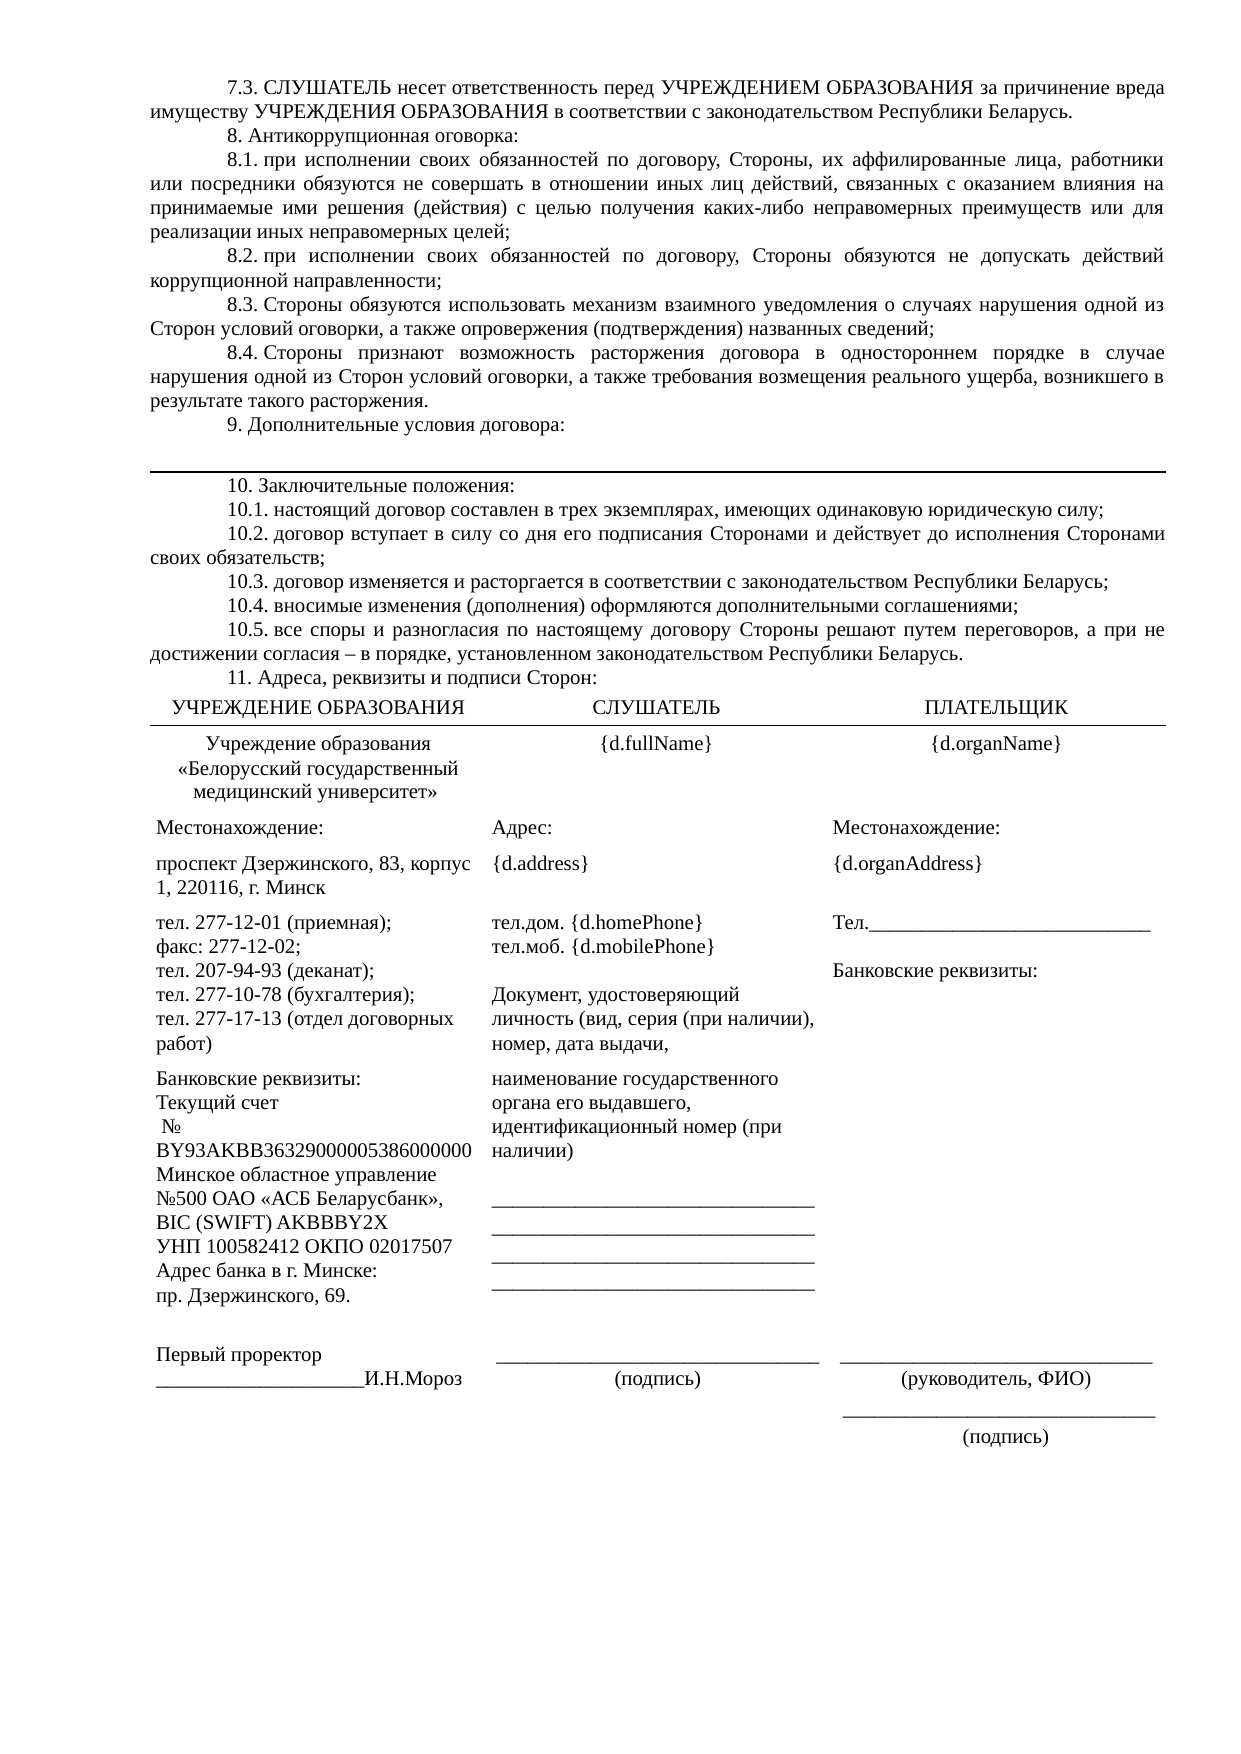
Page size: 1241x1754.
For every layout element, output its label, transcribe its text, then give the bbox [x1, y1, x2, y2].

table_cell Тел.___________________________ Банковские реквизиты: [827, 904, 1165, 1060]
table_header ______________________________ (руководитель, ФИО) [827, 1336, 1165, 1396]
table_header СЛУШАТЕЛЬ [486, 689, 827, 724]
text 11. Адреса, реквизиты и подписи Сторон: [150, 665, 1165, 689]
text 8.1. при исполнении своих обязанностей по договору, Стороны, их аффилированные лица, работники или посредники обязуются не совершать в отношении иных лиц действий, связанных с оказанием влияния на принимаемые ими решения (действия) с целью получения каких-либо неправомерных преимуществ или для реализации иных неправомерных целей; [150, 147, 1165, 243]
text ______________________________ [150, 1396, 1165, 1420]
text 10.2. договор вступает в силу со дня его подписания Сторонами и действует до исполнения Сторонами своих обязательств; [150, 521, 1165, 569]
text 8.2. при исполнении своих обязанностей по договору, Стороны обязуются не допускать действий коррупционной направленности; [150, 243, 1165, 292]
table_header ПЛАТЕЛЬЩИК [827, 689, 1166, 724]
table_header _______________________________ (подпись) [488, 1336, 827, 1396]
table_header [150, 436, 1166, 471]
text 9. Дополнительные условия договора: [150, 412, 1165, 436]
text 10.1. настоящий договор составлен в трех экземплярах, имеющих одинаковую юридическую силу; [150, 497, 1165, 521]
table_header УЧРЕЖДЕНИЕ ОБРАЗОВАНИЯ [150, 689, 486, 724]
table_cell {d.organName} [827, 726, 1166, 809]
table_cell тел. 277-12-01 (приемная); факс: 277-12-02; тел. 207-94-93 (деканат); тел. 277-10-78 (бухгалтерия); тел. 277-17-13 (отдел договорных работ) [150, 904, 486, 1060]
table_header Первый проректор ____________________И.Н.Мороз [150, 1336, 488, 1396]
table_cell {d.organAddress} [827, 845, 1165, 904]
table_header Местонахождение: [827, 809, 1165, 845]
table_header Местонахождение: [150, 809, 486, 845]
text 8. Антикоррупционная оговорка: [150, 123, 1165, 147]
table_cell [827, 1060, 1165, 1312]
text 8.4. Стороны признают возможность расторжения договора в одностороннем порядке в случае нарушения одной из Сторон условий оговорки, а также требования возмещения реального ущерба, возникшего в результате такого расторжения. [150, 340, 1165, 412]
table_cell проспект Дзержинского, 83, корпус 1, 220116, г. Минск [150, 845, 486, 904]
text 10. Заключительные положения: [150, 473, 1165, 497]
text 10.4. вносимые изменения (дополнения) оформляются дополнительными соглашениями; [150, 593, 1165, 617]
table_cell {d.address} [486, 845, 827, 904]
table_header Адрес: [486, 809, 827, 845]
table_cell {d.fullName} [486, 726, 827, 809]
table_cell Банковские реквизиты: Текущий счет № BY93AKBB36329000005386000000 Минское областное управление №500 ОАО «АСБ Беларусбанк», BIC (SWIFT) AKBBBY2Х УНП 100582412 ОКПО 02017507 Адрес банка в г. Минске: пр. Дзержинского, 69. [150, 1060, 486, 1312]
text 10.5. все споры и разногласия по настоящему договору Стороны решают путем переговоров, а при не достижении согласия – в порядке, установленном законодательством Республики Беларусь. [150, 617, 1165, 665]
text (подпись) [150, 1420, 1165, 1449]
table_cell тел.дом. {d.homePhone} тел.моб. {d.mobilePhone} Документ, удостоверяющий личность (вид, серия (при наличии), номер, дата выдачи, [486, 904, 827, 1060]
text 7.3. СЛУШАТЕЛЬ несет ответственность перед УЧРЕЖДЕНИЕМ ОБРАЗОВАНИЯ за причинение вреда имуществу УЧРЕЖДЕНИЯ ОБРАЗОВАНИЯ в соответствии с законодательством Республики Беларусь. [150, 75, 1165, 123]
table_cell Учреждение образования «Белорусский государственный медицинский университет» [150, 726, 486, 809]
text 10.3. договор изменяется и расторгается в соответствии с законодательством Республики Беларусь; [150, 569, 1165, 593]
table_cell наименование государственного органа его выдавшего, идентификационный номер (при наличии) ____________________________________________________________________________________________________________________________ [486, 1060, 827, 1312]
text 8.3. Стороны обязуются использовать механизм взаимного уведомления о случаях нарушения одной из Сторон условий оговорки, а также опровержения (подтверждения) названных сведений; [150, 292, 1165, 340]
